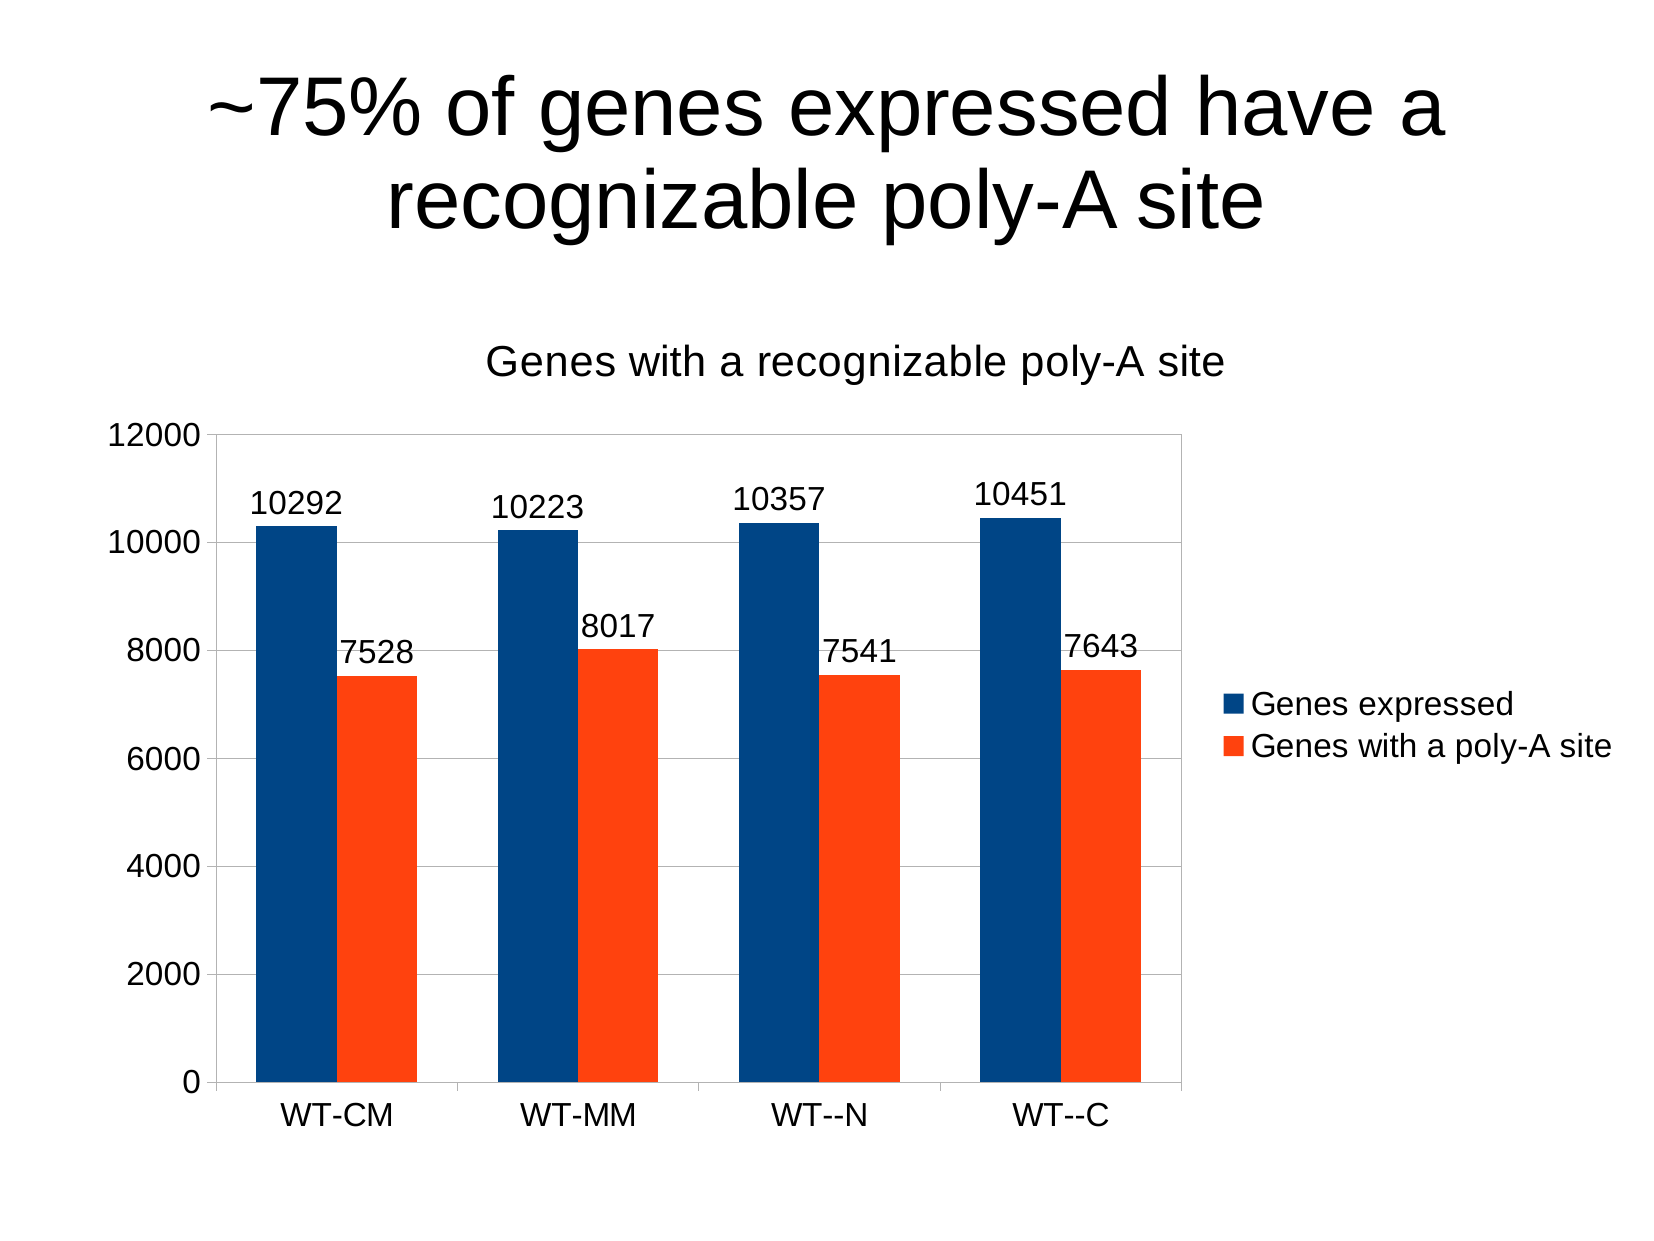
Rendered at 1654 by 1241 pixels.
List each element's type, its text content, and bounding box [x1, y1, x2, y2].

title ~75% of genes expressed have a recognizable poly-A site [82, 49, 1571, 257]
chart [76, 300, 1637, 1150]
